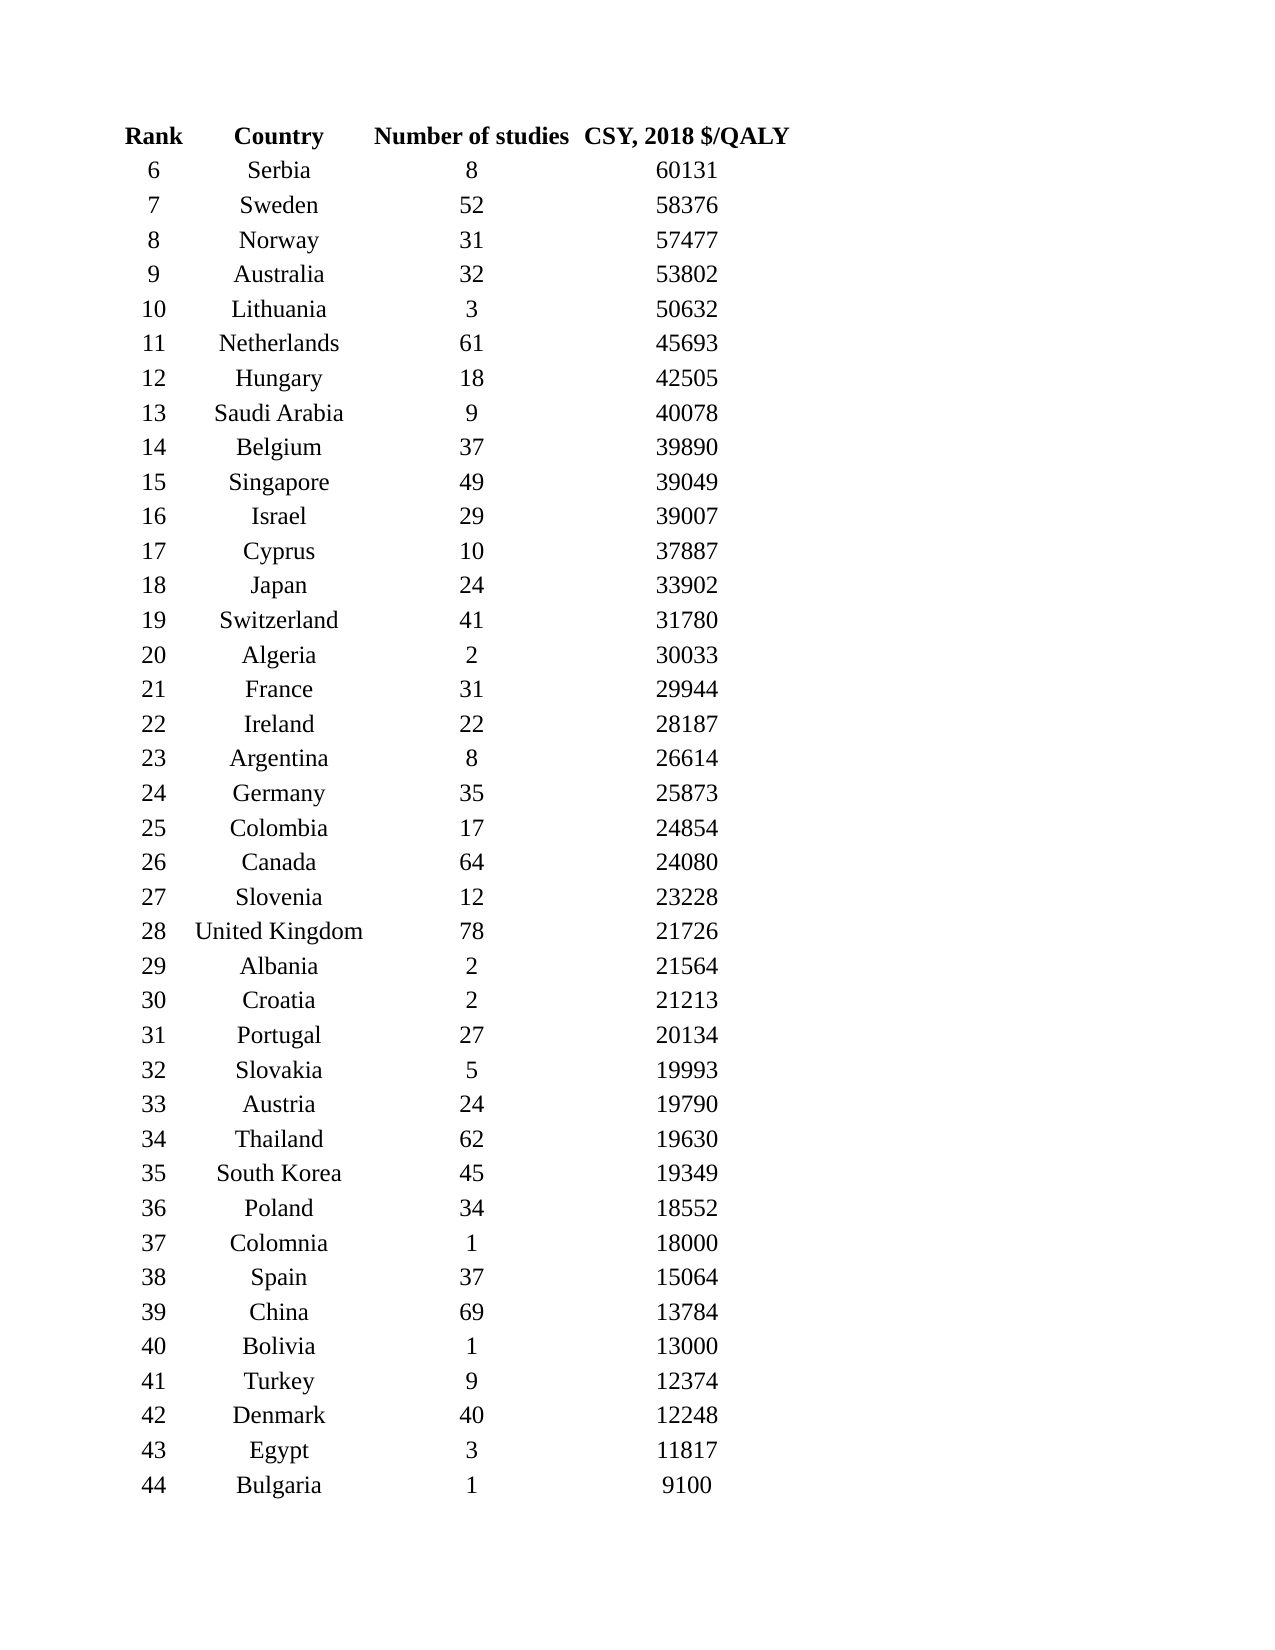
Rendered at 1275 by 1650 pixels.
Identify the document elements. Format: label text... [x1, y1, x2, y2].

table_cell 64 [369, 844, 574, 879]
table_cell 37 [369, 1259, 574, 1294]
table_cell Sweden [189, 187, 368, 222]
table_cell 17 [369, 810, 574, 844]
table_cell Cyprus [189, 533, 368, 568]
table_cell 8 [369, 741, 574, 775]
table_cell 8 [369, 153, 574, 187]
table_cell 1 [369, 1467, 574, 1501]
table_cell Switzerland [189, 602, 368, 637]
table_cell Netherlands [189, 326, 368, 360]
table_cell 43 [118, 1432, 189, 1467]
table_cell 10 [118, 291, 189, 326]
table_cell 20134 [575, 1017, 799, 1052]
table_cell 21213 [575, 983, 799, 1017]
table_cell 18 [118, 568, 189, 602]
table_cell Egypt [189, 1432, 368, 1467]
table_cell 44 [118, 1467, 189, 1501]
table_cell 16 [118, 499, 189, 533]
table_cell 13784 [575, 1294, 799, 1328]
table_cell 26 [118, 844, 189, 879]
table_cell 39890 [575, 429, 799, 464]
table_cell 32 [118, 1052, 189, 1086]
table_cell Slovakia [189, 1052, 368, 1086]
table_cell 12 [118, 360, 189, 395]
table_cell 6 [118, 153, 189, 187]
table_cell 8 [118, 222, 189, 256]
table_header Number of studies [369, 118, 574, 153]
table_cell 28187 [575, 706, 799, 741]
table_cell 9100 [575, 1467, 799, 1501]
table_cell Algeria [189, 637, 368, 671]
table_cell 41 [118, 1363, 189, 1398]
table_cell China [189, 1294, 368, 1328]
table_cell 42 [118, 1398, 189, 1432]
table_cell Bulgaria [189, 1467, 368, 1501]
table_cell Lithuania [189, 291, 368, 326]
table_cell 21726 [575, 914, 799, 948]
table_cell 21564 [575, 948, 799, 983]
table_cell 22 [369, 706, 574, 741]
table_cell Portugal [189, 1017, 368, 1052]
table_cell 24 [369, 1086, 574, 1121]
table_cell Norway [189, 222, 368, 256]
table_cell 49 [369, 464, 574, 498]
table_cell Germany [189, 775, 368, 810]
table_cell 30033 [575, 637, 799, 671]
table_cell 31 [118, 1017, 189, 1052]
table_cell Singapore [189, 464, 368, 498]
table_cell 2 [369, 948, 574, 983]
table_cell 37 [369, 429, 574, 464]
table_cell 25873 [575, 775, 799, 810]
table_cell 24854 [575, 810, 799, 844]
table_cell 27 [369, 1017, 574, 1052]
table_cell 7 [118, 187, 189, 222]
table_cell 31 [369, 671, 574, 706]
table_cell 12374 [575, 1363, 799, 1398]
table_cell 25 [118, 810, 189, 844]
table_cell 3 [369, 291, 574, 326]
table_cell Bolivia [189, 1329, 368, 1363]
table_cell 42505 [575, 360, 799, 395]
table_cell 34 [369, 1190, 574, 1225]
table_cell 24 [118, 775, 189, 810]
table_cell 58376 [575, 187, 799, 222]
table_header Rank [118, 118, 189, 153]
table_cell 39 [118, 1294, 189, 1328]
table_cell 22 [118, 706, 189, 741]
table_cell 45693 [575, 326, 799, 360]
table_cell 1 [369, 1329, 574, 1363]
table_cell 17 [118, 533, 189, 568]
table_cell 40078 [575, 395, 799, 429]
table_cell 53802 [575, 256, 799, 291]
table_cell 52 [369, 187, 574, 222]
table_cell 38 [118, 1259, 189, 1294]
table_cell 62 [369, 1121, 574, 1156]
table_cell 14 [118, 429, 189, 464]
table_cell 12248 [575, 1398, 799, 1432]
table_cell 18 [369, 360, 574, 395]
table_cell 33 [118, 1086, 189, 1121]
table_cell Canada [189, 844, 368, 879]
table_cell United Kingdom [189, 914, 368, 948]
table_cell 29944 [575, 671, 799, 706]
table_cell 1 [369, 1225, 574, 1259]
table_cell Hungary [189, 360, 368, 395]
table_cell 37 [118, 1225, 189, 1259]
table_cell 2 [369, 637, 574, 671]
table_cell Albania [189, 948, 368, 983]
table_cell 31780 [575, 602, 799, 637]
table_cell 69 [369, 1294, 574, 1328]
table_cell 40 [369, 1398, 574, 1432]
table_cell 9 [369, 395, 574, 429]
table_cell 34 [118, 1121, 189, 1156]
table_cell 9 [118, 256, 189, 291]
table_cell 12 [369, 879, 574, 913]
table_cell 26614 [575, 741, 799, 775]
table_cell 40 [118, 1329, 189, 1363]
table_cell 10 [369, 533, 574, 568]
table_cell Turkey [189, 1363, 368, 1398]
table_cell 11 [118, 326, 189, 360]
table_header Country [189, 118, 368, 153]
table_cell 78 [369, 914, 574, 948]
table_cell Australia [189, 256, 368, 291]
table_cell 24080 [575, 844, 799, 879]
table_cell 9 [369, 1363, 574, 1398]
table_cell Austria [189, 1086, 368, 1121]
table_cell 20 [118, 637, 189, 671]
table_cell 39049 [575, 464, 799, 498]
table_cell 2 [369, 983, 574, 1017]
table_cell Japan [189, 568, 368, 602]
table_cell 11817 [575, 1432, 799, 1467]
table_cell Belgium [189, 429, 368, 464]
table_cell Argentina [189, 741, 368, 775]
table_cell 31 [369, 222, 574, 256]
table_cell 15064 [575, 1259, 799, 1294]
table_cell 57477 [575, 222, 799, 256]
table_cell 23228 [575, 879, 799, 913]
table_cell Saudi Arabia [189, 395, 368, 429]
table_cell 15 [118, 464, 189, 498]
table_cell 33902 [575, 568, 799, 602]
table_cell 13 [118, 395, 189, 429]
table_cell 35 [118, 1156, 189, 1190]
table_cell Slovenia [189, 879, 368, 913]
table_cell 37887 [575, 533, 799, 568]
table_cell 21 [118, 671, 189, 706]
table_cell 18000 [575, 1225, 799, 1259]
table_cell 19790 [575, 1086, 799, 1121]
table_cell 18552 [575, 1190, 799, 1225]
table_cell Colombia [189, 810, 368, 844]
table_cell 30 [118, 983, 189, 1017]
table_header CSY, 2018 $/QALY [575, 118, 799, 153]
table_cell 24 [369, 568, 574, 602]
table_cell 29 [369, 499, 574, 533]
table_cell Israel [189, 499, 368, 533]
table_cell Croatia [189, 983, 368, 1017]
table_cell 50632 [575, 291, 799, 326]
table_cell 19 [118, 602, 189, 637]
table_cell 32 [369, 256, 574, 291]
table_cell 13000 [575, 1329, 799, 1363]
table_cell Denmark [189, 1398, 368, 1432]
table_cell 35 [369, 775, 574, 810]
table_cell Serbia [189, 153, 368, 187]
table_cell 23 [118, 741, 189, 775]
table_cell 45 [369, 1156, 574, 1190]
table_cell Thailand [189, 1121, 368, 1156]
table_cell Spain [189, 1259, 368, 1294]
table_cell South Korea [189, 1156, 368, 1190]
table_cell 5 [369, 1052, 574, 1086]
table_cell 39007 [575, 499, 799, 533]
table_cell 19993 [575, 1052, 799, 1086]
table_cell Colomnia [189, 1225, 368, 1259]
table_cell Poland [189, 1190, 368, 1225]
table_cell 36 [118, 1190, 189, 1225]
table_cell 61 [369, 326, 574, 360]
table_cell 19630 [575, 1121, 799, 1156]
table_cell 60131 [575, 153, 799, 187]
table_cell 27 [118, 879, 189, 913]
table_cell 3 [369, 1432, 574, 1467]
table_cell 29 [118, 948, 189, 983]
table_cell France [189, 671, 368, 706]
table_cell 28 [118, 914, 189, 948]
table_cell Ireland [189, 706, 368, 741]
table_cell 41 [369, 602, 574, 637]
table_cell 19349 [575, 1156, 799, 1190]
